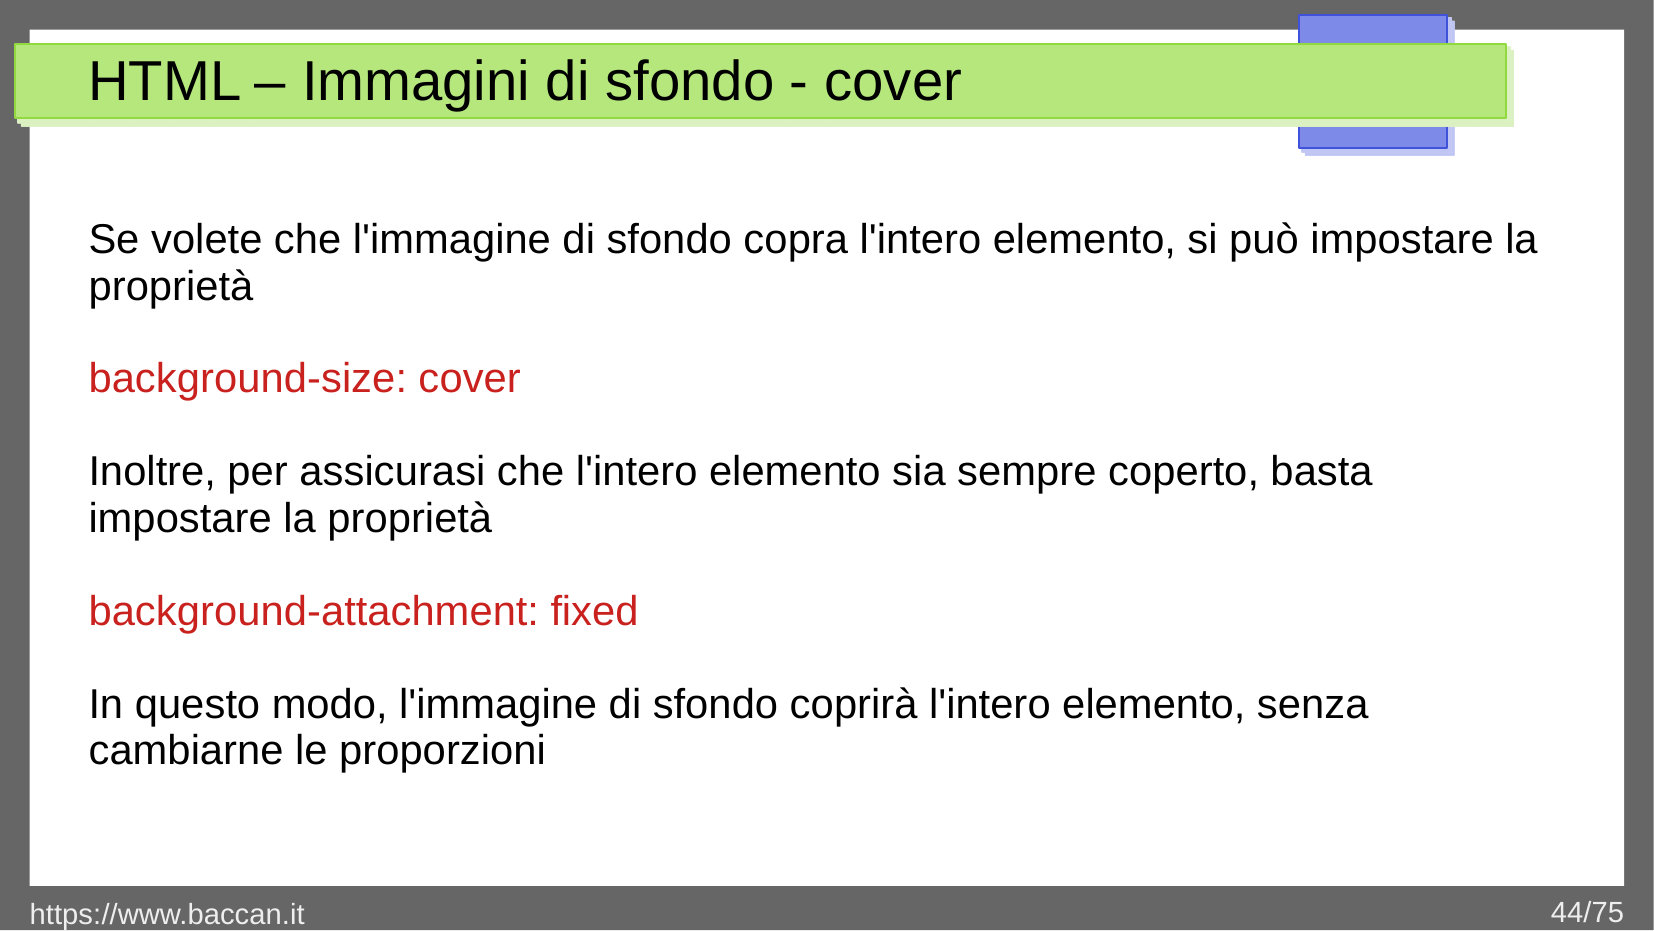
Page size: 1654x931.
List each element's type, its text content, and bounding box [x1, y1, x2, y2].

title HTML – Immagini di sfondo - cover [88, 44, 1506, 119]
text_box Se volete che l'immagine di sfondo copra l'intero elemento, si può impostare la proprietà background-size: cover Inoltre, per assicurasi che l'intero elemento sia sempre coperto, basta impostare la proprietà background-attachment: fixed In questo modo, l'immagine di sfondo coprirà l'intero elemento, senza cambiarne le proporzioni [88, 169, 1565, 820]
